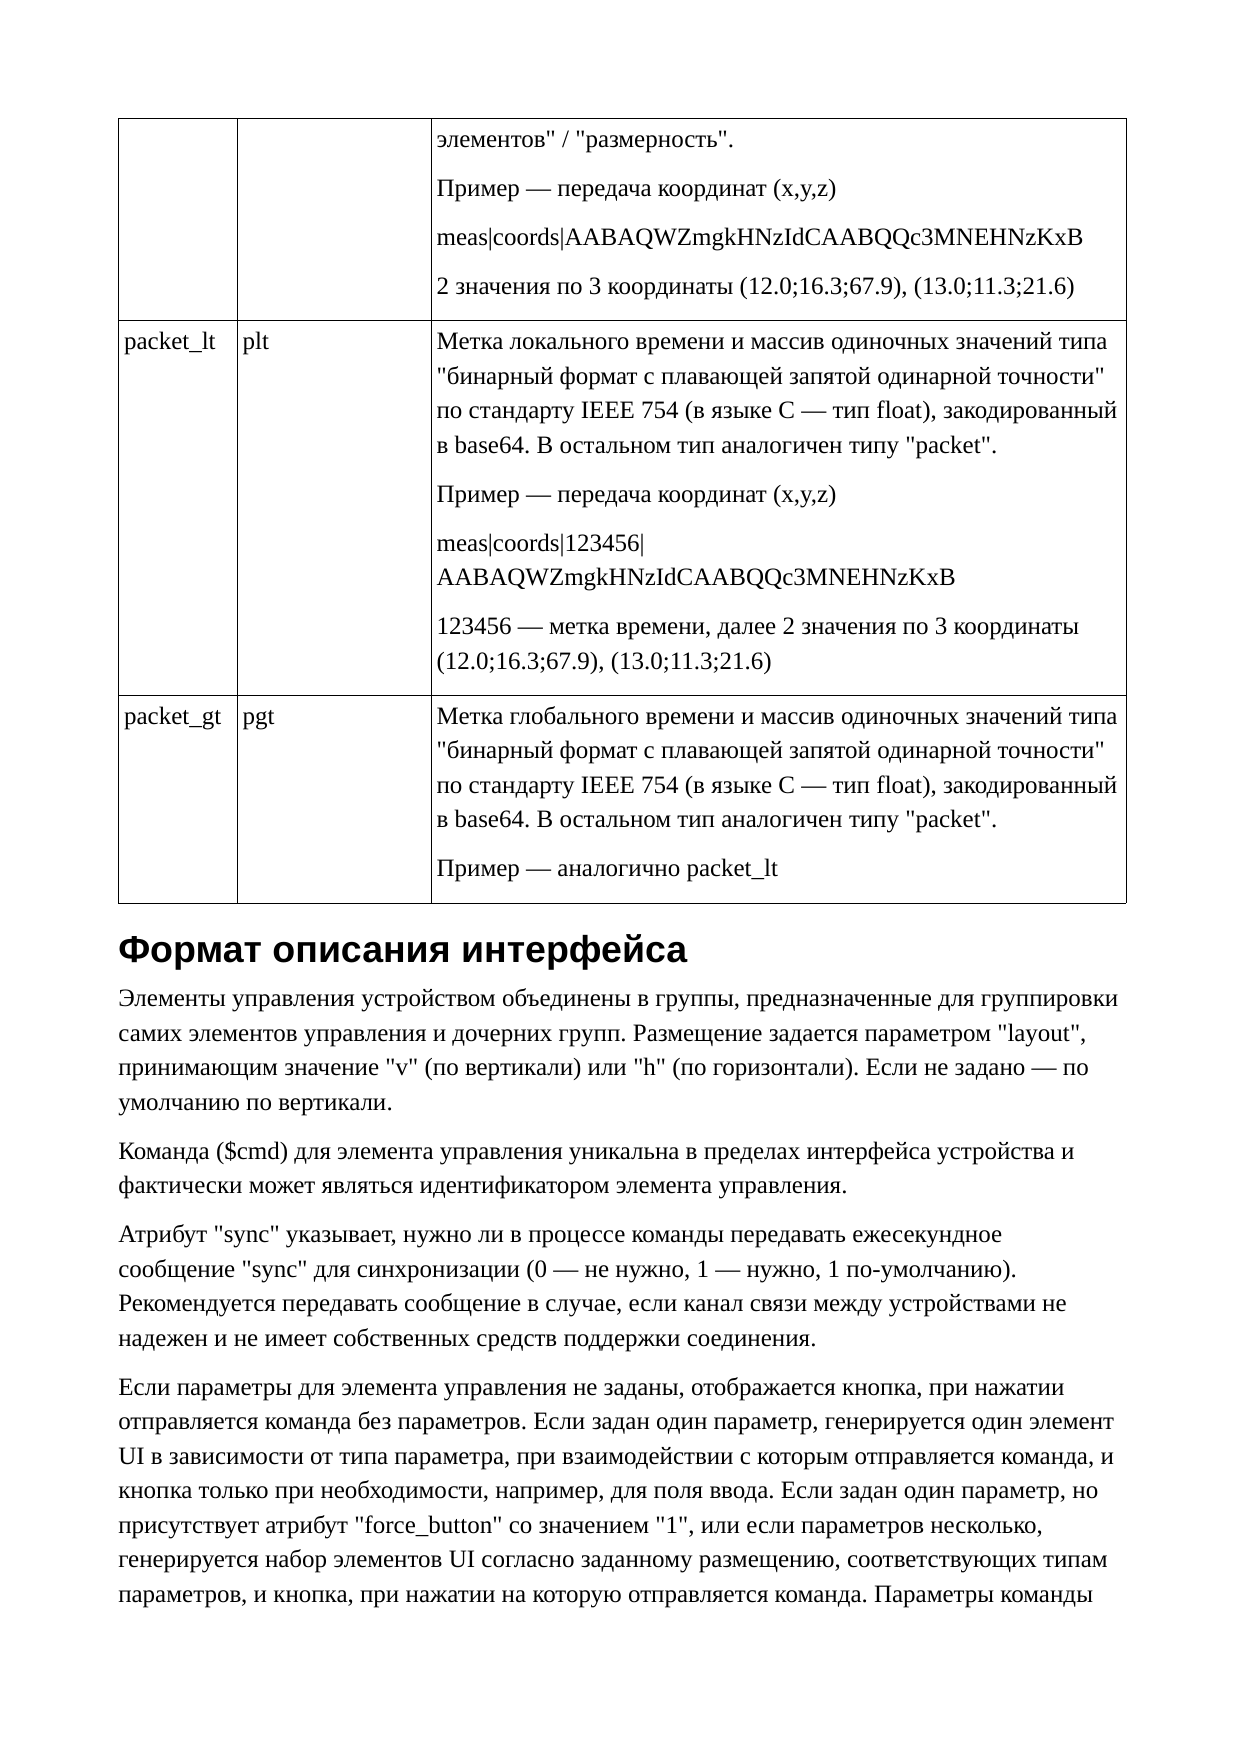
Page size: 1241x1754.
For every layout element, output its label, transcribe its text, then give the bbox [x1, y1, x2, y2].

text Элементы управления устройством объединены в группы, предназначенные для группировки самих элементов управления и дочерних групп. Размещение задается параметром "layout", принимающим значение "v" (по вертикали) или "h" (по горизонтали). Если не задано — по умолчанию по вертикали. [118, 983, 1122, 1115]
table_cell plt [238, 321, 431, 695]
table_cell [238, 119, 431, 320]
table_cell [119, 119, 237, 320]
subtitle Формат описания интерфейса [118, 928, 1122, 971]
table_cell элементов" / "размерность". Пример — передача координат (x,y,z) meas|coords|AABAQWZmgkHNzIdCAABQQc3MNEHNzKxB 2 значения по 3 координаты (12.0;16.3;67.9), (13.0;11.3;21.6) [432, 119, 1126, 320]
text Если параметры для элемента управления не заданы, отображается кнопка, при нажатии отправляется команда без параметров. Если задан один параметр, генерируется один элемент UI в зависимости от типа параметра, при взаимодействии с которым отправляется команда, и кнопка только при необходимости, например, для поля ввода. Если задан один параметр, но присутствует атрибут "force_button" со значением "1", или если параметров несколько, генерируется набор элементов UI согласно заданному размещению, соответствующих типам параметров, и кнопка, при нажатии на которую отправляется команда. Параметры команды [118, 1372, 1122, 1607]
table_cell packet_gt [119, 696, 237, 902]
table_cell packet_lt [119, 321, 237, 695]
table_cell Метка глобального времени и массив одиночных значений типа "бинарный формат с плавающей запятой одинарной точности" по стандарту IEEE 754 (в языке С — тип float), закодированный в base64. В остальном тип аналогичен типу "packet". Пример — аналогично packet_lt [432, 696, 1126, 902]
table_cell Метка локального времени и массив одиночных значений типа "бинарный формат с плавающей запятой одинарной точности" по стандарту IEEE 754 (в языке С — тип float), закодированный в base64. В остальном тип аналогичен типу "packet". Пример — передача координат (x,y,z) meas|coords|123456|AABAQWZmgkHNzIdCAABQQc3MNEHNzKxB 123456 — метка времени, далее 2 значения по 3 координаты (12.0;16.3;67.9), (13.0;11.3;21.6) [432, 321, 1126, 695]
table_cell pgt [238, 696, 431, 902]
text Команда ($cmd) для элемента управления уникальна в пределах интерфейса устройства и фактически может являться идентификатором элемента управления. [118, 1136, 1122, 1199]
text Атрибут "sync" указывает, нужно ли в процессе команды передавать ежесекундное сообщение "sync" для синхронизации (0 — не нужно, 1 — нужно, 1 по-умолчанию). Рекомендуется передавать сообщение в случае, если канал связи между устройствами не надежен и не имеет собственных средств поддержки соединения. [118, 1219, 1122, 1351]
